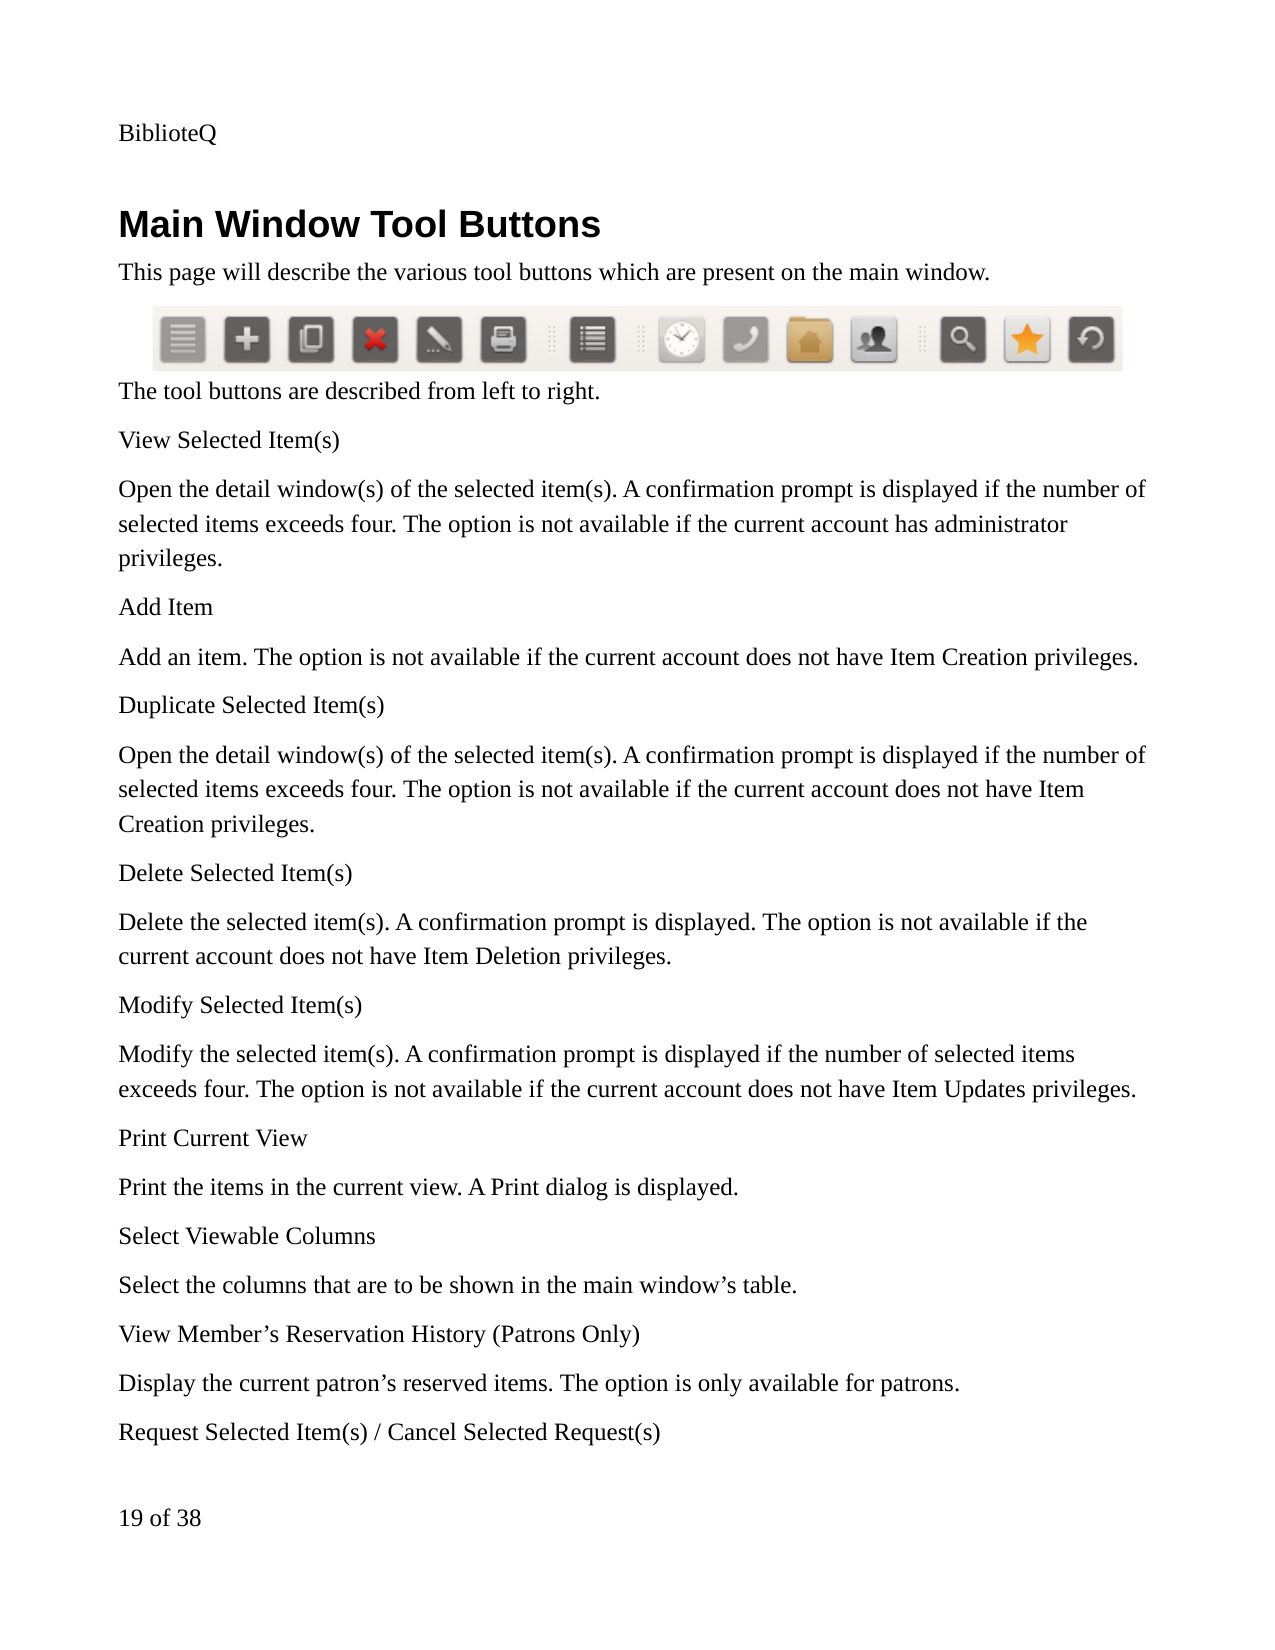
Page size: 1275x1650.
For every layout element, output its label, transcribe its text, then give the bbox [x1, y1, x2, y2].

text View Member’s Reservation History (Patrons Only) [118, 1319, 1157, 1348]
text Select Viewable Columns [118, 1221, 1157, 1250]
text View Selected Item(s) [118, 425, 1157, 454]
text Display the current patron’s reserved items. The option is only available for patrons. [118, 1368, 1157, 1397]
text Print the items in the current view. A Print dialog is displayed. [118, 1172, 1157, 1201]
text Add Item [118, 592, 1157, 621]
text Delete Selected Item(s) [118, 858, 1157, 886]
text Open the detail window(s) of the selected item(s). A confirmation prompt is displayed if the number of selected items exceeds four. The option is not available if the current account has administrator privileges. [118, 474, 1157, 572]
text Request Selected Item(s) / Cancel Selected Request(s) [118, 1417, 1157, 1446]
text Modify the selected item(s). A confirmation prompt is displayed if the number of selected items exceeds four. The option is not available if the current account does not have Item Updates privileges. [118, 1039, 1157, 1103]
text Select the columns that are to be shown in the main window’s table. [118, 1270, 1157, 1299]
text Delete the selected item(s). A confirmation prompt is displayed. The option is not available if the current account does not have Item Deletion privileges. [118, 907, 1157, 970]
text The tool buttons are described from left to right. [118, 371, 1157, 405]
text Duplicate Selected Item(s) [118, 691, 1157, 719]
text Modify Selected Item(s) [118, 990, 1157, 1019]
text Open the detail window(s) of the selected item(s). A confirmation prompt is displayed if the number of selected items exceeds four. The option is not available if the current account does not have Item Creation privileges. [118, 740, 1157, 837]
text This page will describe the various tool buttons which are present on the main window. [118, 257, 1157, 286]
subtitle Main Window Tool Buttons [118, 201, 1157, 245]
text Print Current View [118, 1123, 1157, 1152]
text Add an item. The option is not available if the current account does not have Item Creation privileges. [118, 642, 1157, 670]
picture [152, 306, 1123, 371]
